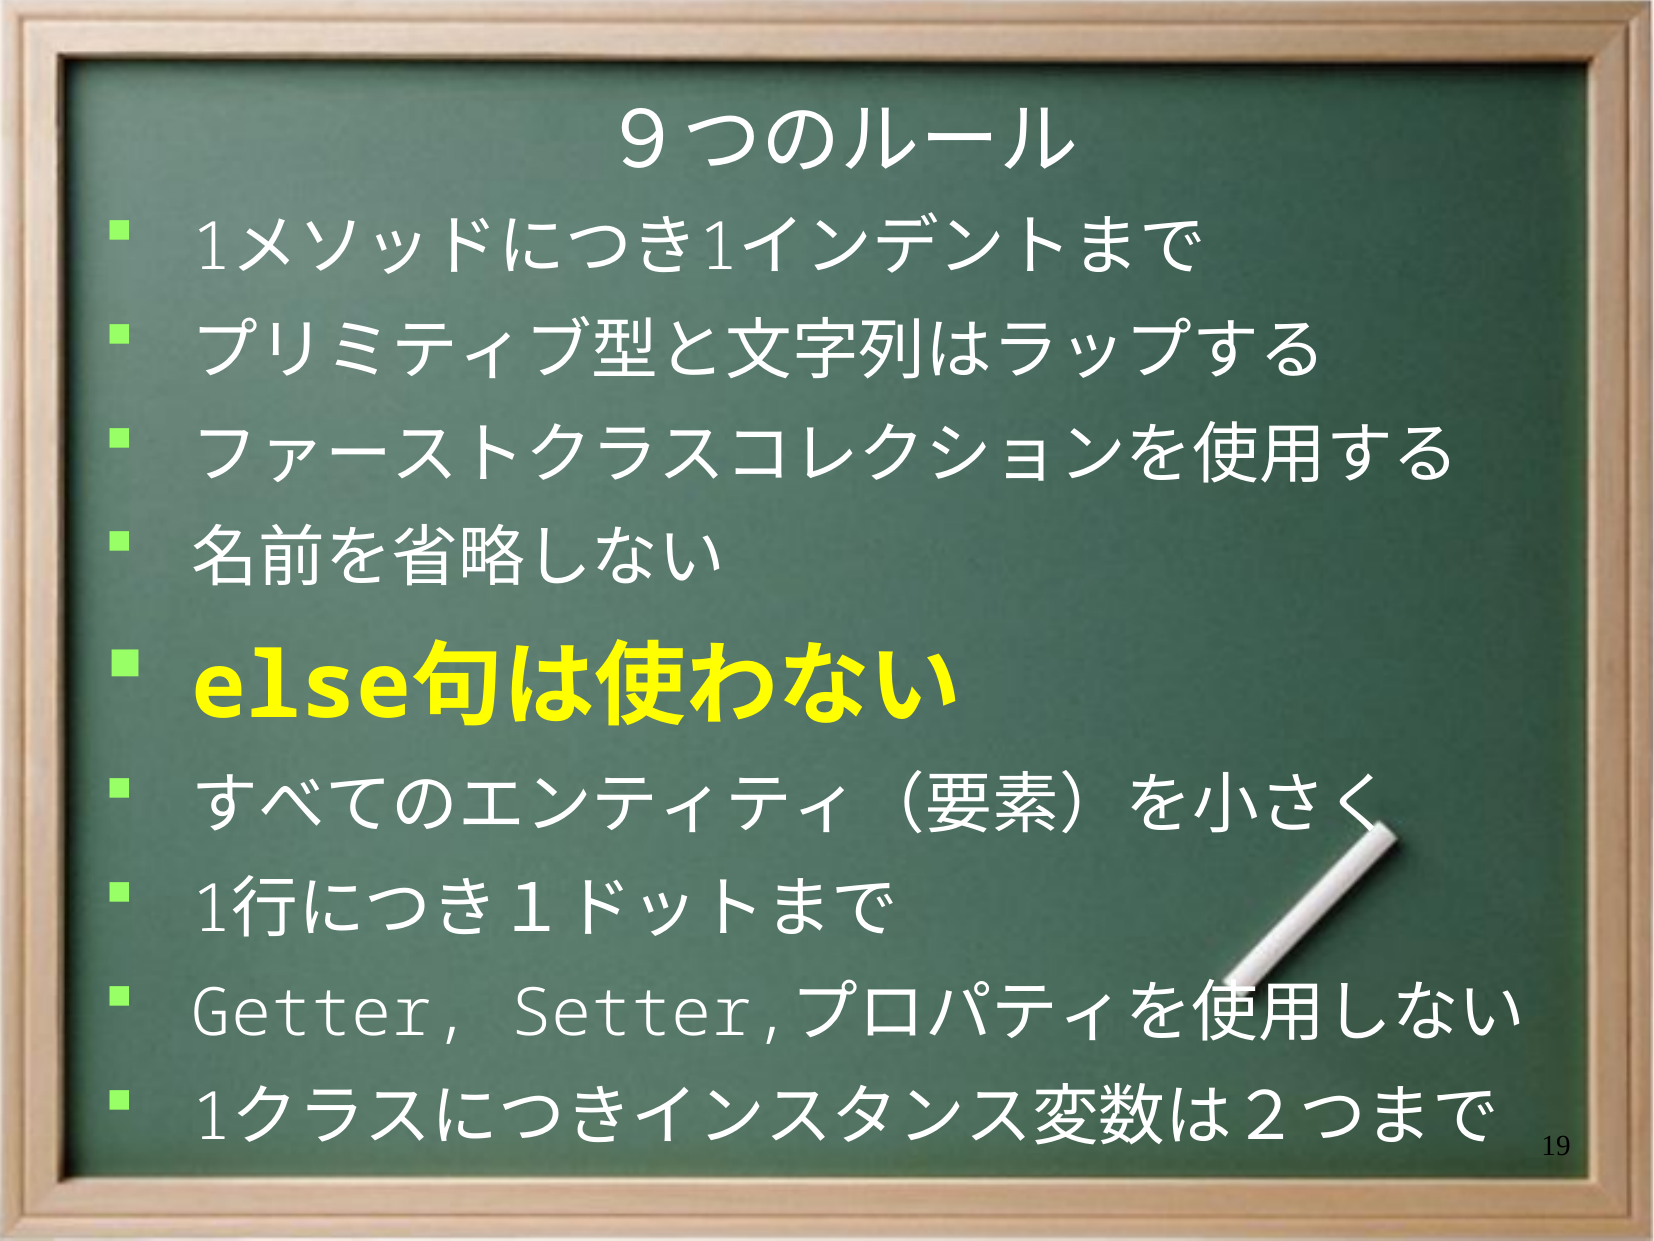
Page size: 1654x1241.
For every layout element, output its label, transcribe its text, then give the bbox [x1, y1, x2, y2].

picture [0, 0, 1654, 1241]
list 1メソッドにつき1インデントまで プリミティブ型と文字列はラップする ファーストクラスコレクションを使用する 名前を省略しない else句は使わない すべてのエンティティ（要素）を小さく 1行につき１ドットまで Getter, Setter,プロパティを使用しない 1クラスにつきインスタンス変数は２つまで [89, 201, 1570, 1204]
title ９つのルール [82, 66, 1599, 201]
